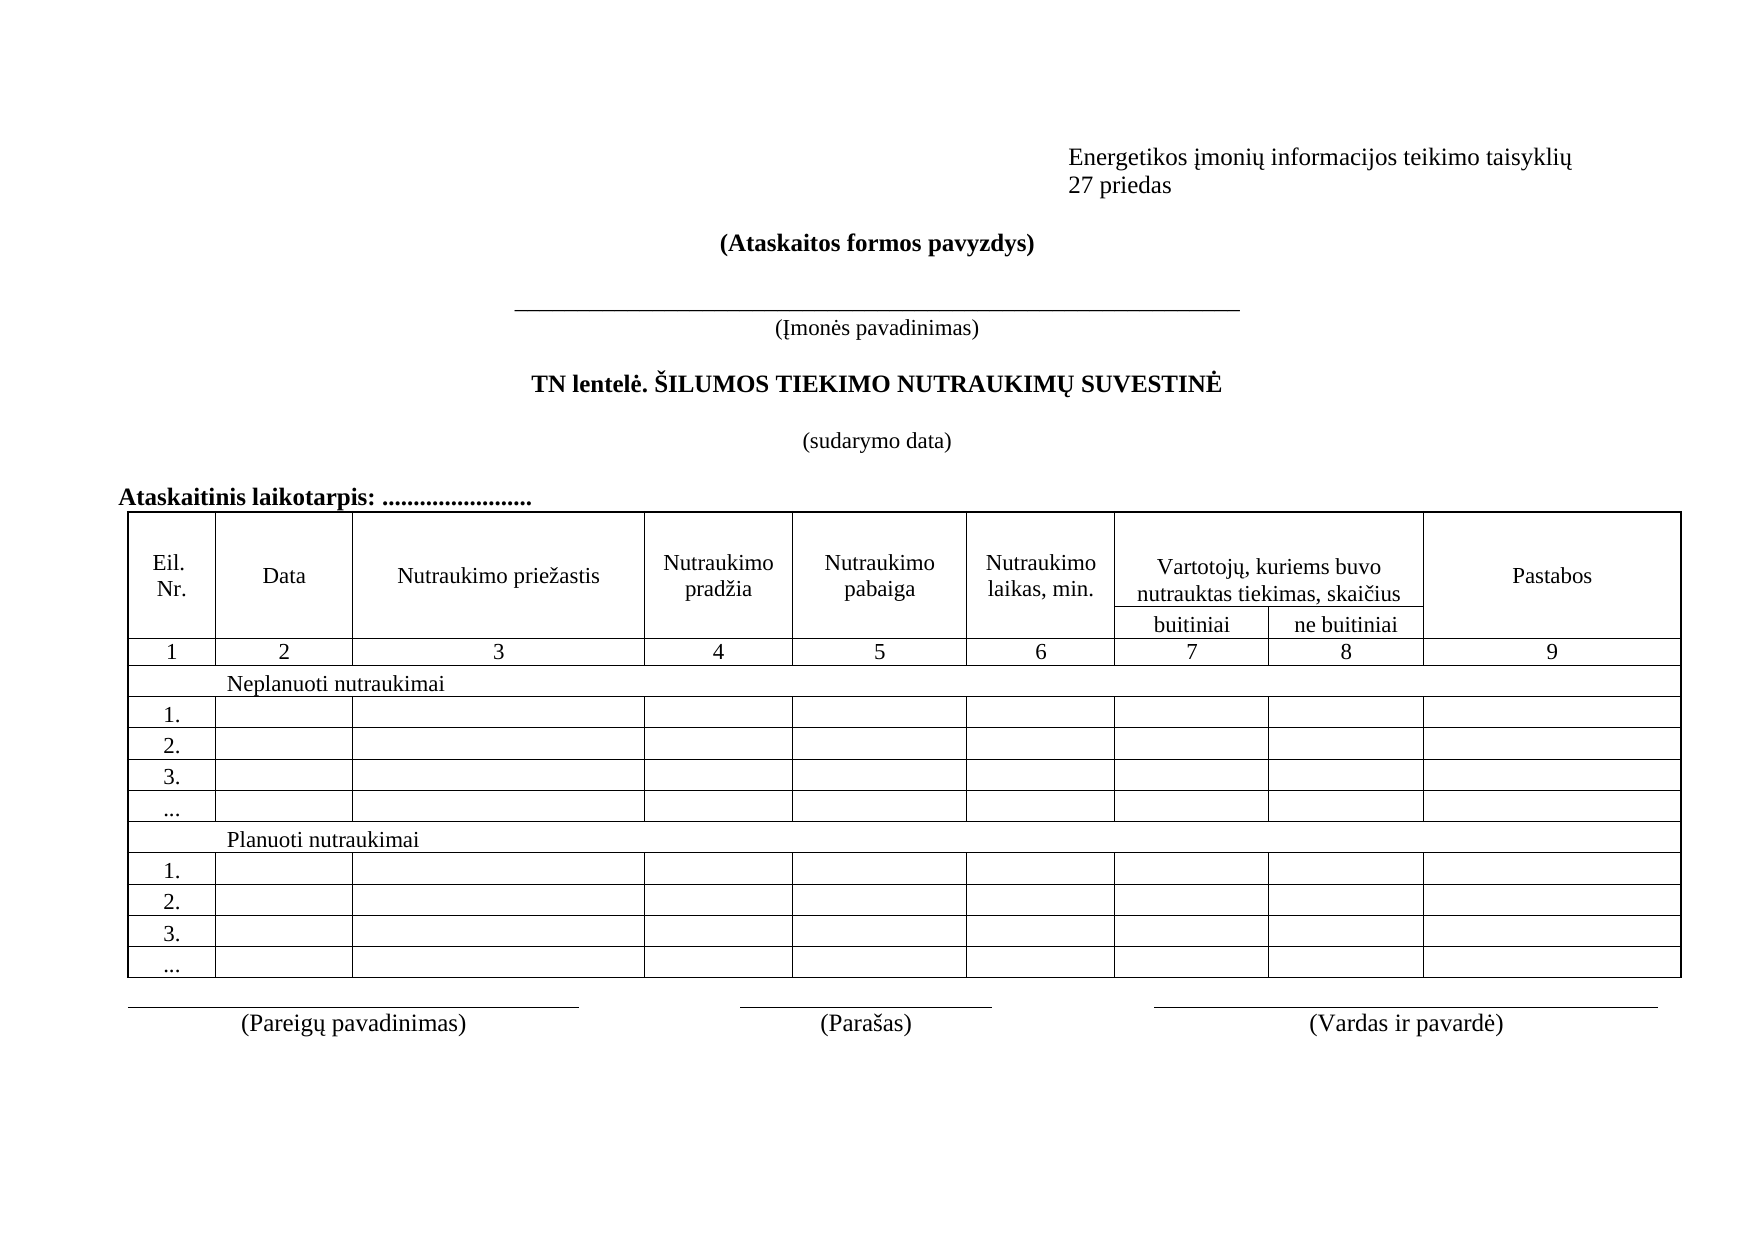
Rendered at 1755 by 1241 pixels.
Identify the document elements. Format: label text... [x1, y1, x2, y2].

table_cell 2. [129, 728, 215, 758]
table_header (Vardas ir pavardė) [1154, 1008, 1658, 1037]
table_cell [1115, 697, 1268, 727]
text (Ataskaitos formos pavyzdys) [118, 228, 1636, 257]
table_cell 7 [1115, 639, 1268, 665]
table_cell 8 [1269, 639, 1423, 665]
table_cell [353, 916, 644, 946]
table_cell 3 [353, 639, 644, 665]
table_cell ... [129, 947, 215, 977]
text __________________________________________________________ [118, 286, 1636, 314]
table_cell [793, 760, 966, 790]
table_cell [967, 885, 1114, 915]
table_cell [353, 697, 644, 727]
table_cell [1115, 791, 1268, 821]
table_cell [1269, 916, 1423, 946]
table_cell [793, 853, 966, 883]
table_cell [1269, 697, 1423, 727]
table_cell 1. [129, 853, 215, 883]
table_cell [216, 916, 352, 946]
table_cell 4 [645, 639, 792, 665]
table_cell [645, 697, 792, 727]
table_cell [1424, 853, 1680, 883]
table_cell [129, 666, 215, 696]
table_cell [353, 760, 644, 790]
table_header Nutraukimo priežastis [353, 513, 644, 637]
text Energetikos įmonių informacijos teikimo taisyklių [1068, 142, 1636, 171]
table_cell [216, 947, 352, 977]
table_cell [967, 697, 1114, 727]
table_cell [353, 728, 644, 758]
table_header Nutraukimo pradžia [645, 513, 792, 637]
table_cell 2 [216, 639, 352, 665]
table_header Nutraukimo laikas, min. [967, 513, 1114, 637]
text 27 priedas [1068, 171, 1636, 199]
table_header Data [216, 513, 352, 637]
table_cell [1269, 728, 1423, 758]
table_cell [1269, 853, 1423, 883]
table_cell [1115, 728, 1268, 758]
table_cell 9 [1424, 639, 1680, 665]
table_cell Neplanuoti nutraukimai [215, 666, 1680, 696]
table_header [579, 1007, 740, 1037]
table_header [992, 1007, 1154, 1037]
table_cell [645, 728, 792, 758]
table_cell [216, 885, 352, 915]
text (Įmonės pavadinimas) [118, 314, 1636, 341]
table_cell [1269, 947, 1423, 977]
table_cell [1115, 885, 1268, 915]
table_cell Planuoti nutraukimai [215, 822, 1680, 852]
table_cell [1115, 853, 1268, 883]
table_cell [967, 791, 1114, 821]
table_cell [1115, 916, 1268, 946]
table_cell [645, 760, 792, 790]
text (sudarymo data) [118, 427, 1636, 453]
table_cell [645, 853, 792, 883]
table_cell [1424, 885, 1680, 915]
table_cell 1. [129, 697, 215, 727]
table_cell [967, 916, 1114, 946]
table_cell 5 [793, 639, 966, 665]
table_cell [216, 791, 352, 821]
table_cell [129, 822, 215, 852]
table_cell [967, 728, 1114, 758]
table_header Nutraukimo pabaiga [793, 513, 966, 637]
table_cell 6 [967, 639, 1114, 665]
table_cell [216, 853, 352, 883]
table_cell [353, 853, 644, 883]
table_cell [793, 916, 966, 946]
table_cell [793, 697, 966, 727]
table_header Eil. Nr. [129, 513, 215, 637]
table_cell 1 [129, 639, 215, 665]
table_cell [967, 853, 1114, 883]
table_cell [1269, 885, 1423, 915]
table_cell [793, 728, 966, 758]
table_cell [1424, 760, 1680, 790]
table_cell [353, 791, 644, 821]
table_cell [1424, 728, 1680, 758]
table_cell [967, 760, 1114, 790]
table_cell 2. [129, 885, 215, 915]
table_cell [645, 916, 792, 946]
table_cell [793, 885, 966, 915]
table_header (Pareigų pavadinimas) [128, 1008, 579, 1037]
table_cell ne buitiniai [1269, 607, 1423, 637]
table_cell [1115, 760, 1268, 790]
table_cell [793, 791, 966, 821]
text TN lentelė. ŠILUMOS TIEKIMO NUTRAUKIMŲ SUVESTINĖ [118, 369, 1636, 398]
text Ataskaitinis laikotarpis: ........................ [118, 482, 1636, 511]
table_cell [1424, 791, 1680, 821]
table_header (Parašas) [740, 1008, 992, 1037]
table_cell [1269, 760, 1423, 790]
table_cell buitiniai [1115, 607, 1268, 637]
table_cell [216, 728, 352, 758]
table_cell [645, 885, 792, 915]
table_cell [1269, 791, 1423, 821]
table_cell 3. [129, 916, 215, 946]
table_cell [793, 947, 966, 977]
table_cell [967, 947, 1114, 977]
table_cell [1115, 947, 1268, 977]
table_cell [353, 947, 644, 977]
table_cell [1424, 916, 1680, 946]
table_cell [353, 885, 644, 915]
table_cell [645, 947, 792, 977]
table_header Pastabos [1424, 513, 1680, 637]
table_cell 3. [129, 760, 215, 790]
table_cell [216, 697, 352, 727]
table_cell [1424, 947, 1680, 977]
table_cell ... [129, 791, 215, 821]
table_cell [1424, 697, 1680, 727]
table_cell [216, 760, 352, 790]
table_header Vartotojų, kuriems buvo nutrauktas tiekimas, skaičius [1115, 513, 1423, 606]
table_cell [645, 791, 792, 821]
